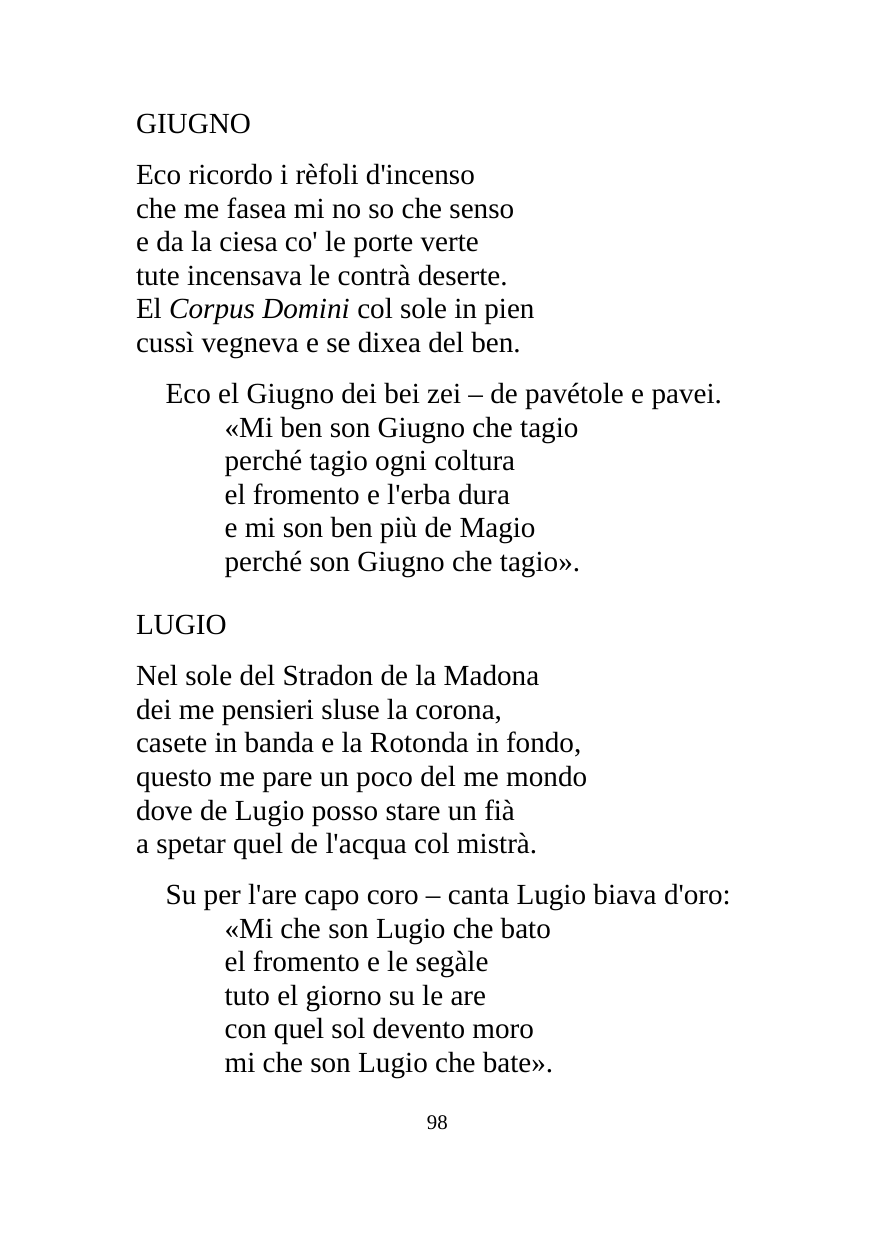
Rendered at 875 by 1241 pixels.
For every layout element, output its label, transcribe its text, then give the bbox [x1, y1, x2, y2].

text Nel sole del Stradon de la Madona dei me pensieri sluse la corona, casete in banda e la Rotonda in fondo, questo me pare un poco del me mondo dove de Lugio posso stare un fià a spetar quel de l'acqua col mistrà. [136, 658, 768, 860]
text Su per l'are capo coro – canta Lugio biava d'oro: «Mi che son Lugio che bato el fromento e le segàle tuto el giorno su le are con quel sol devento moro mi che son Lugio che bate». [165, 877, 768, 1079]
text LUGIO [136, 607, 768, 641]
text Eco el Giugno dei bei zei – de pavétole e pavei. «Mi ben son Giugno che tagio perché tagio ogni coltura el fromento e l'erba dura e mi son ben più de Magio perché son Giugno che tagio». [165, 376, 768, 578]
text Eco ricordo i rèfoli d'incenso che me fasea mi no so che senso e da la ciesa co' le porte verte tute incensava le contrà deserte. El Corpus Domini col sole in pien cussì vegneva e se dixea del ben. [136, 157, 768, 359]
text GIUGNO [136, 106, 768, 140]
